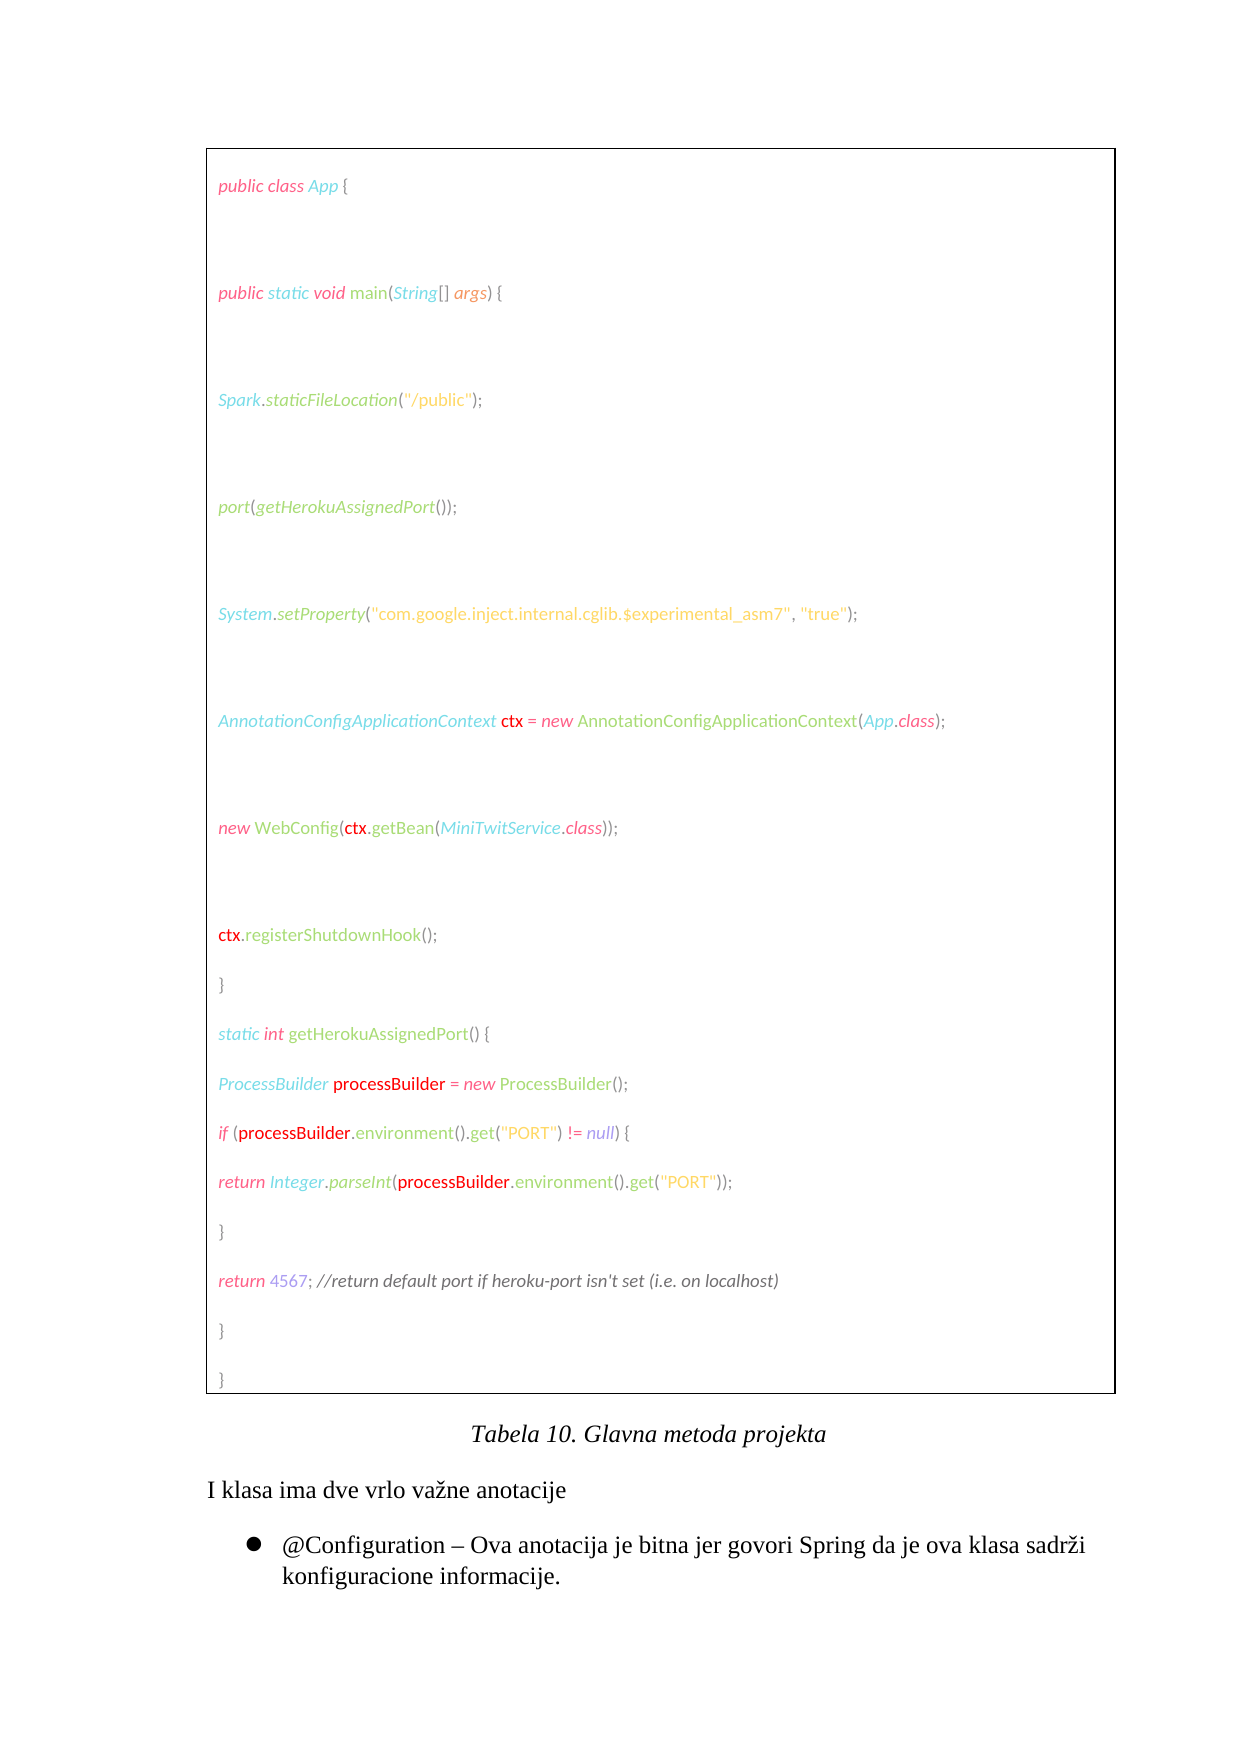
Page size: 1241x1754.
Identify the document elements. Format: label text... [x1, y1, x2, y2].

text I klasa ima dve vrlo važne anotacije [207, 1475, 1092, 1503]
list @Configuration – Ova anotacija je bitna jer govori Spring da je ova klasa sadrži konfiguracione informacije. [244, 1531, 1092, 1590]
text Tabela 10. Glavna metoda projekta [207, 1419, 1092, 1448]
table_header public class App { public static void main(String[] args) { Spark.staticFileLocation("/public"); port(getHerokuAssignedPort()); System.setProperty("com.google.inject.internal.cglib.$experimental_asm7", "true"); AnnotationConfigApplicationContext ctx = new AnnotationConfigApplicationContext(App.class); new WebConfig(ctx.getBean(MiniTwitService.class)); ctx.registerShutdownHook(); } static int getHerokuAssignedPort() { ProcessBuilder processBuilder = new ProcessBuilder(); if (processBuilder.environment().get("PORT") != null) { return Integer.parseInt(processBuilder.environment().get("PORT")); } return 4567; //return default port if heroku-port isn't set (i.e. on localhost) } } [207, 149, 1114, 1393]
